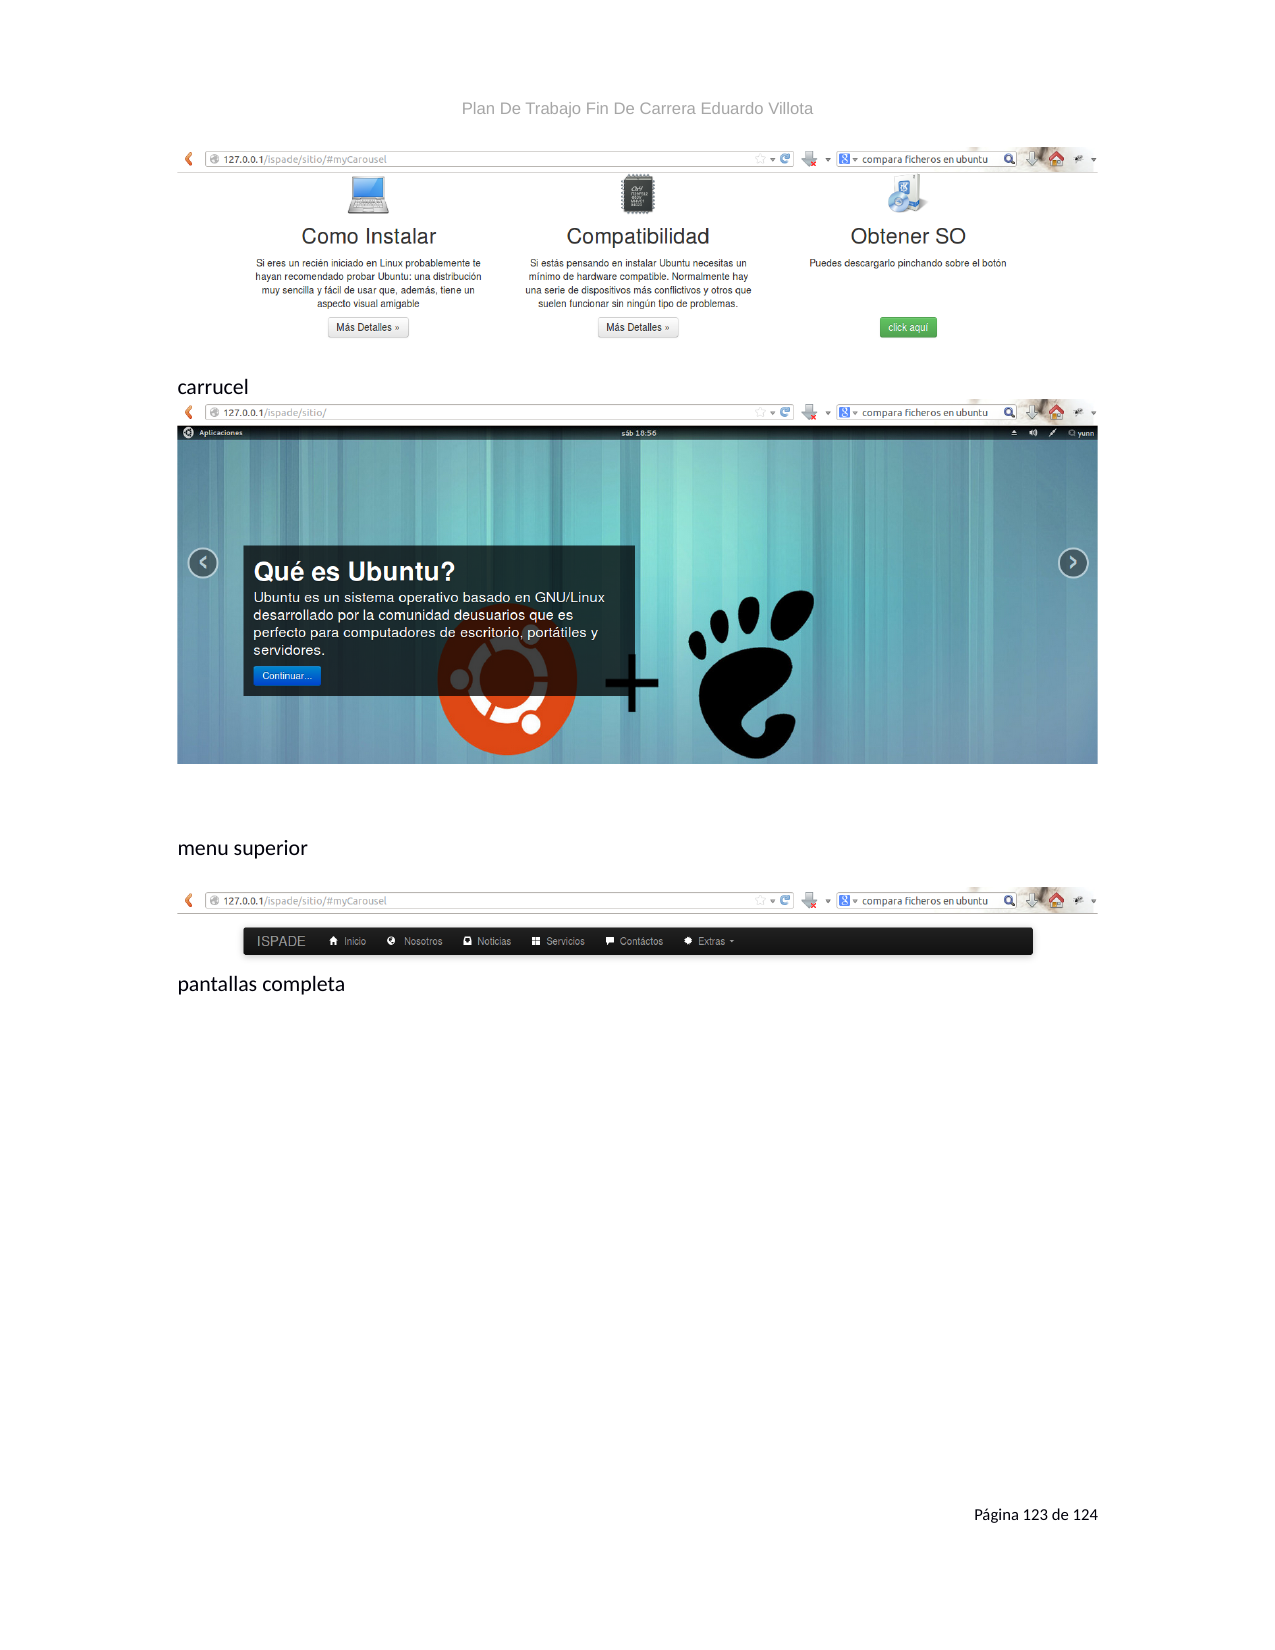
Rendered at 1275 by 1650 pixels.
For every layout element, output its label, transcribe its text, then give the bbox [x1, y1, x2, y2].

text carrucel [177, 373, 1098, 399]
text pantallas completa [177, 971, 1098, 997]
picture [177, 399, 1098, 781]
text menu superior [177, 834, 1098, 861]
picture [177, 887, 1098, 971]
picture [177, 147, 1098, 373]
